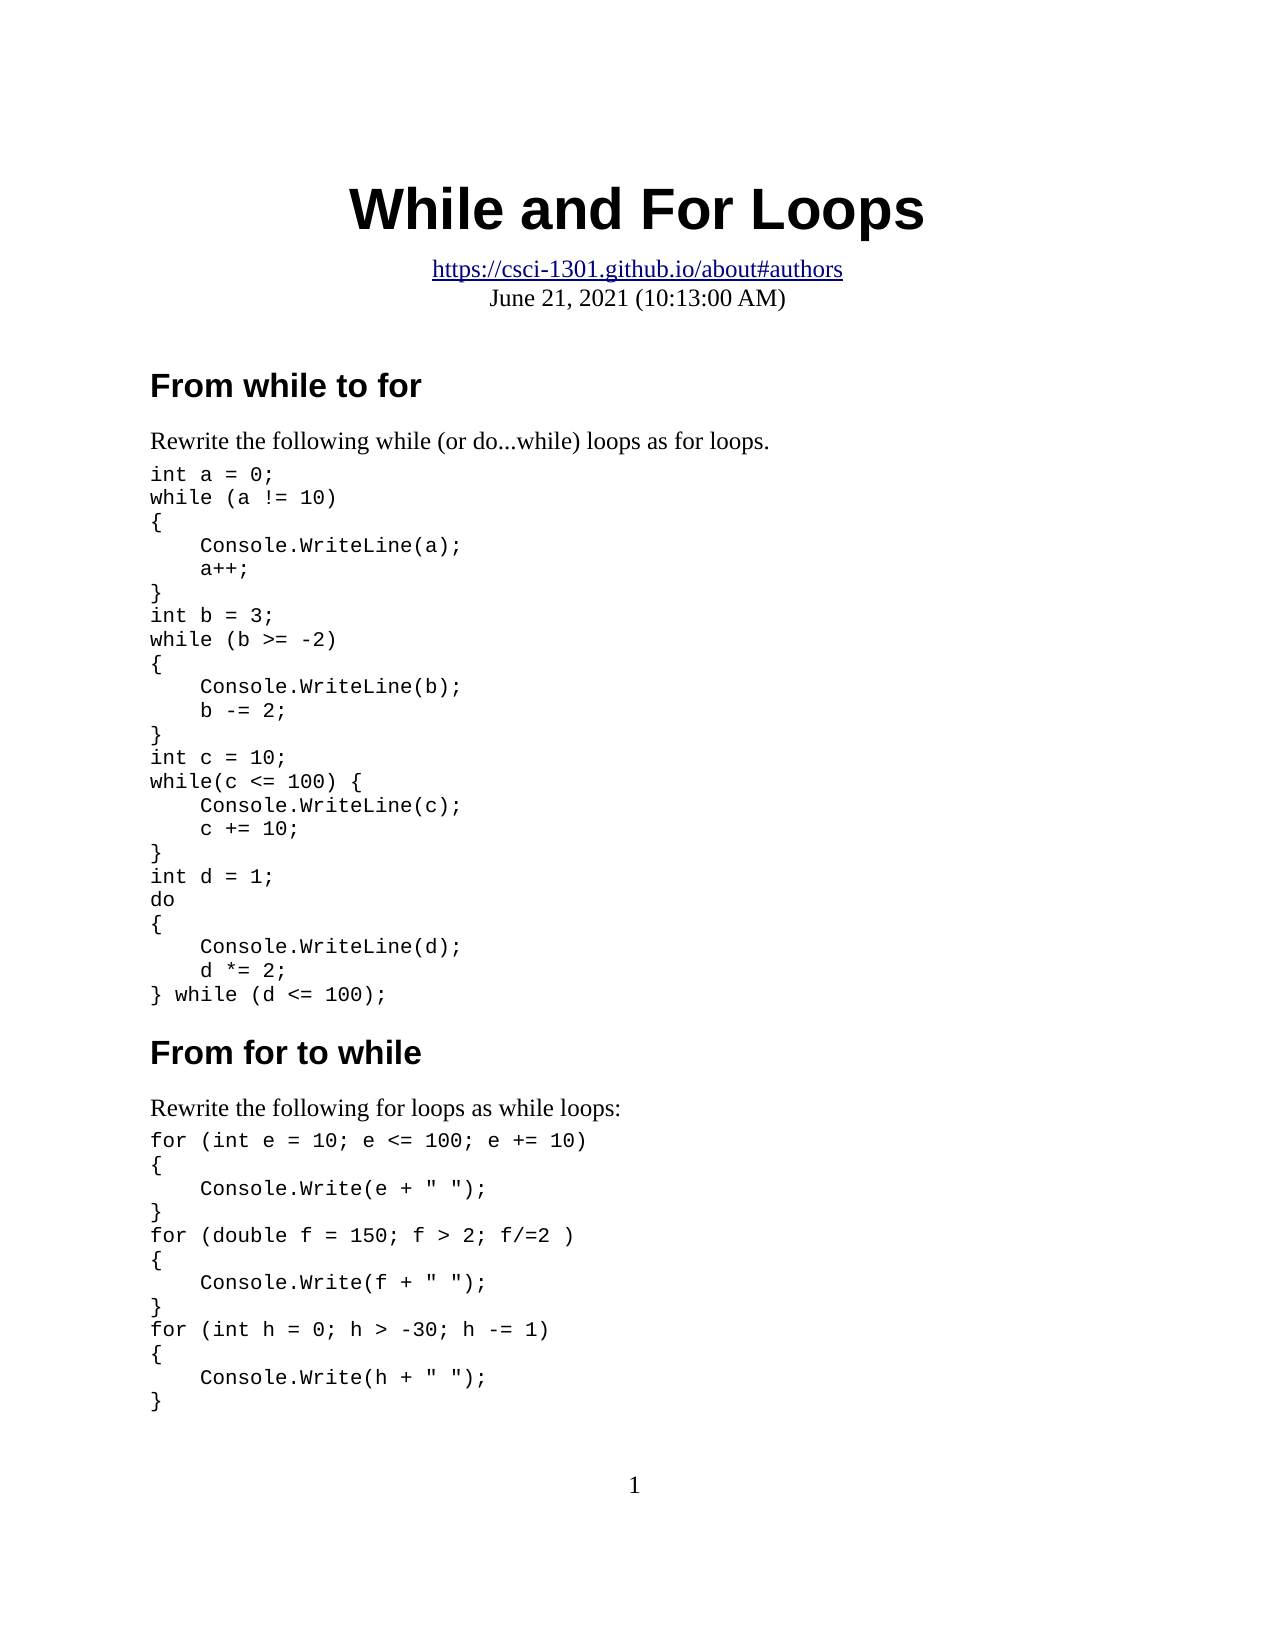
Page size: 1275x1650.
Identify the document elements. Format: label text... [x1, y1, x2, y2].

text { [150, 653, 1125, 676]
text Console.Write(e + " "); [150, 1178, 1125, 1201]
text } [150, 582, 1125, 606]
text { [150, 1154, 1125, 1178]
title While and For Loops [150, 175, 1125, 242]
text Console.WriteLine(b); [150, 676, 1125, 700]
text { [150, 1248, 1125, 1272]
text c += 10; [150, 818, 1125, 842]
subtitle From while to for [150, 366, 1125, 404]
text Console.WriteLine(a); [150, 534, 1125, 558]
text } [150, 1201, 1125, 1225]
text while (b >= -2) [150, 629, 1125, 653]
text int b = 3; [150, 606, 1125, 629]
text } [150, 1390, 1125, 1414]
text for (int h = 0; h > -30; h -= 1) [150, 1319, 1125, 1343]
text a++; [150, 558, 1125, 582]
text for (int e = 10; e <= 100; e += 10) [150, 1130, 1125, 1154]
text { [150, 1343, 1125, 1367]
text for (double f = 150; f > 2; f/=2 ) [150, 1225, 1125, 1248]
text } [150, 842, 1125, 866]
text Rewrite the following while (or do...while) loops as for loops. [150, 426, 1125, 455]
text d *= 2; [150, 960, 1125, 984]
text Console.Write(h + " "); [150, 1367, 1125, 1390]
text int d = 1; [150, 866, 1125, 889]
text June 21, 2021 (10:13:00 AM) [150, 283, 1125, 312]
text int a = 0; [150, 464, 1125, 487]
text while (a != 10) [150, 487, 1125, 511]
text } while (d <= 100); [150, 984, 1125, 1007]
text Console.Write(f + " "); [150, 1272, 1125, 1296]
text https://csci-1301.github.io/about#authors [150, 254, 1125, 283]
text do [150, 889, 1125, 913]
text { [150, 511, 1125, 534]
text b -= 2; [150, 700, 1125, 724]
text { [150, 913, 1125, 937]
text while(c <= 100) { [150, 771, 1125, 795]
text Rewrite the following for loops as while loops: [150, 1093, 1125, 1121]
text } [150, 1296, 1125, 1319]
subtitle From for to while [150, 1032, 1125, 1071]
text Console.WriteLine(d); [150, 937, 1125, 960]
text } [150, 724, 1125, 747]
text int c = 10; [150, 747, 1125, 771]
text Console.WriteLine(c); [150, 795, 1125, 818]
